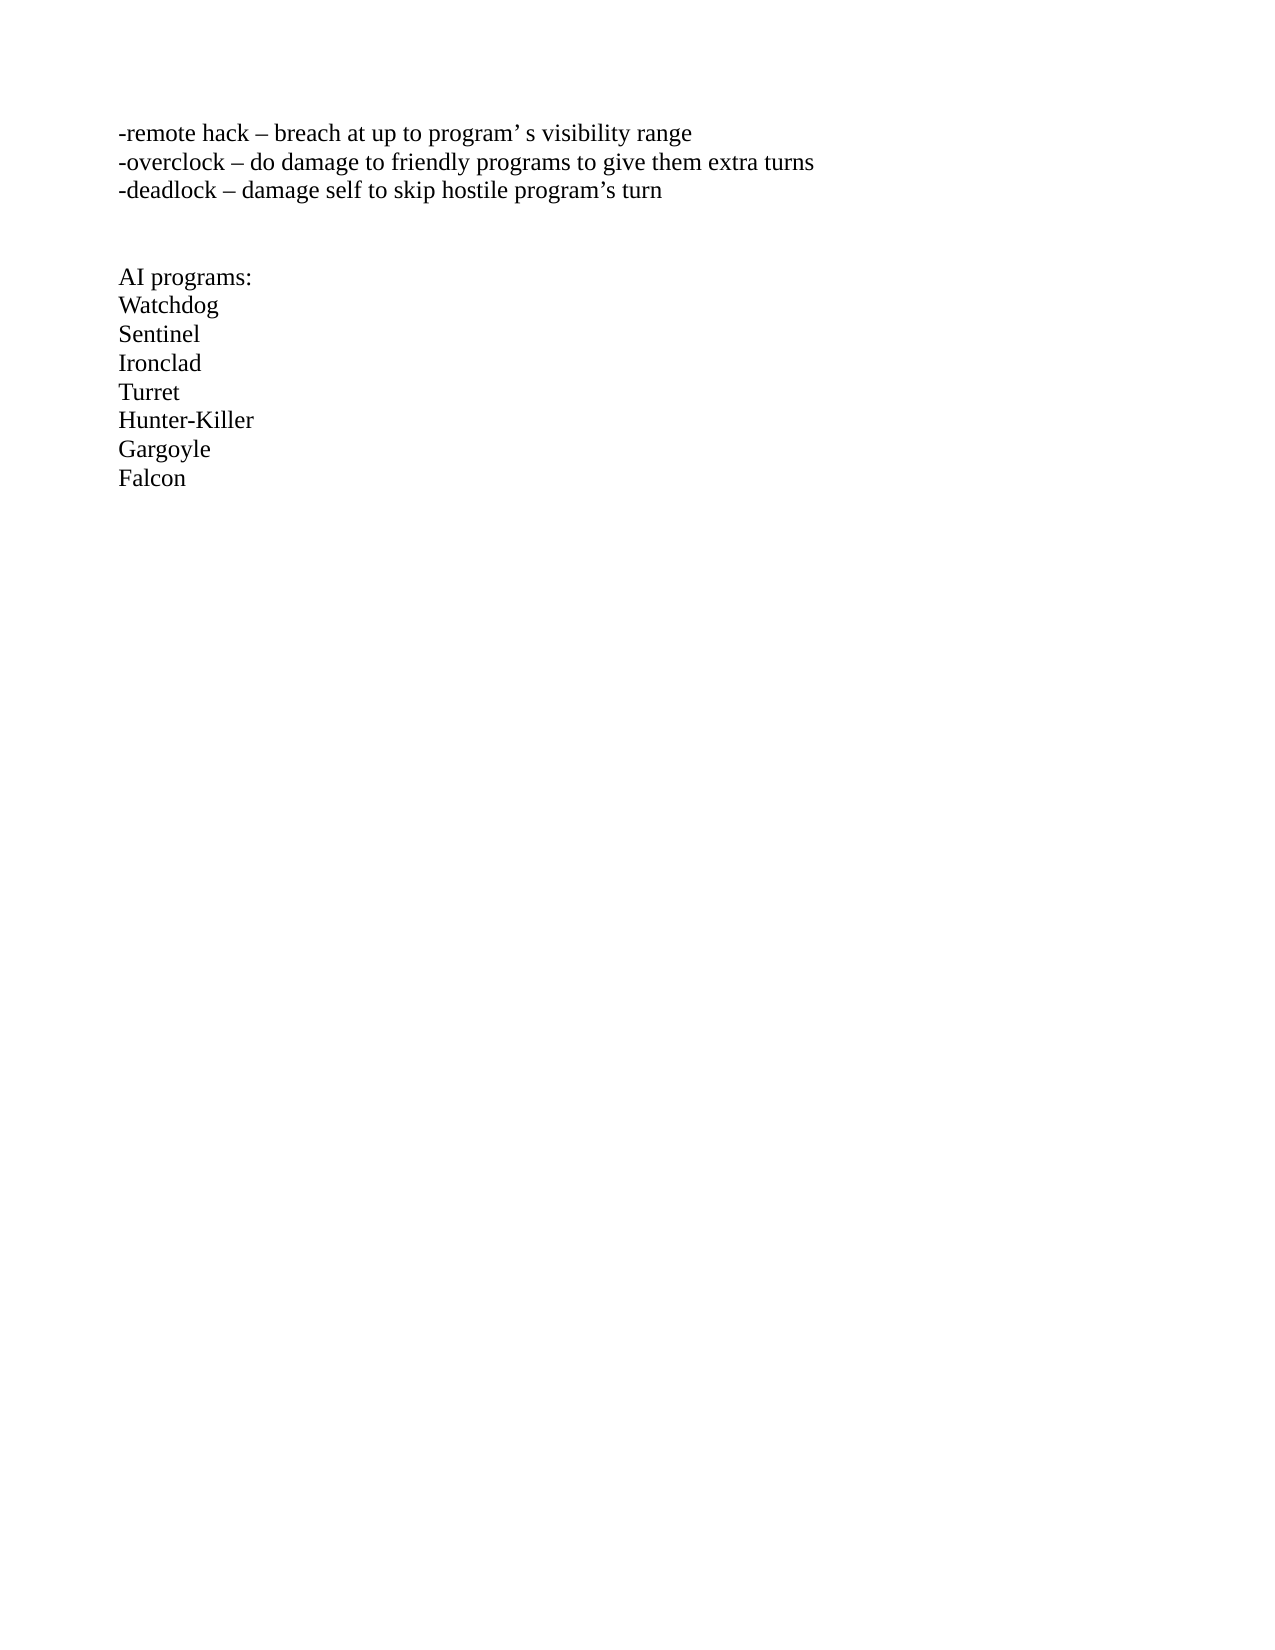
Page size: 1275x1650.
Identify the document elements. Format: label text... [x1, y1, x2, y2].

text Watchdog [118, 291, 1157, 319]
text -deadlock – damage self to skip hostile program’s turn [118, 176, 1157, 204]
text -remote hack – breach at up to program’ s visibility range [118, 118, 1157, 147]
text Ironclad [118, 348, 1157, 377]
text Hunter-Killer [118, 406, 1157, 434]
text Turret [118, 377, 1157, 406]
text AI programs: [118, 262, 1157, 291]
text Falcon [118, 463, 1157, 492]
text Gargoyle [118, 434, 1157, 463]
text Sentinel [118, 319, 1157, 348]
text -overclock – do damage to friendly programs to give them extra turns [118, 147, 1157, 176]
